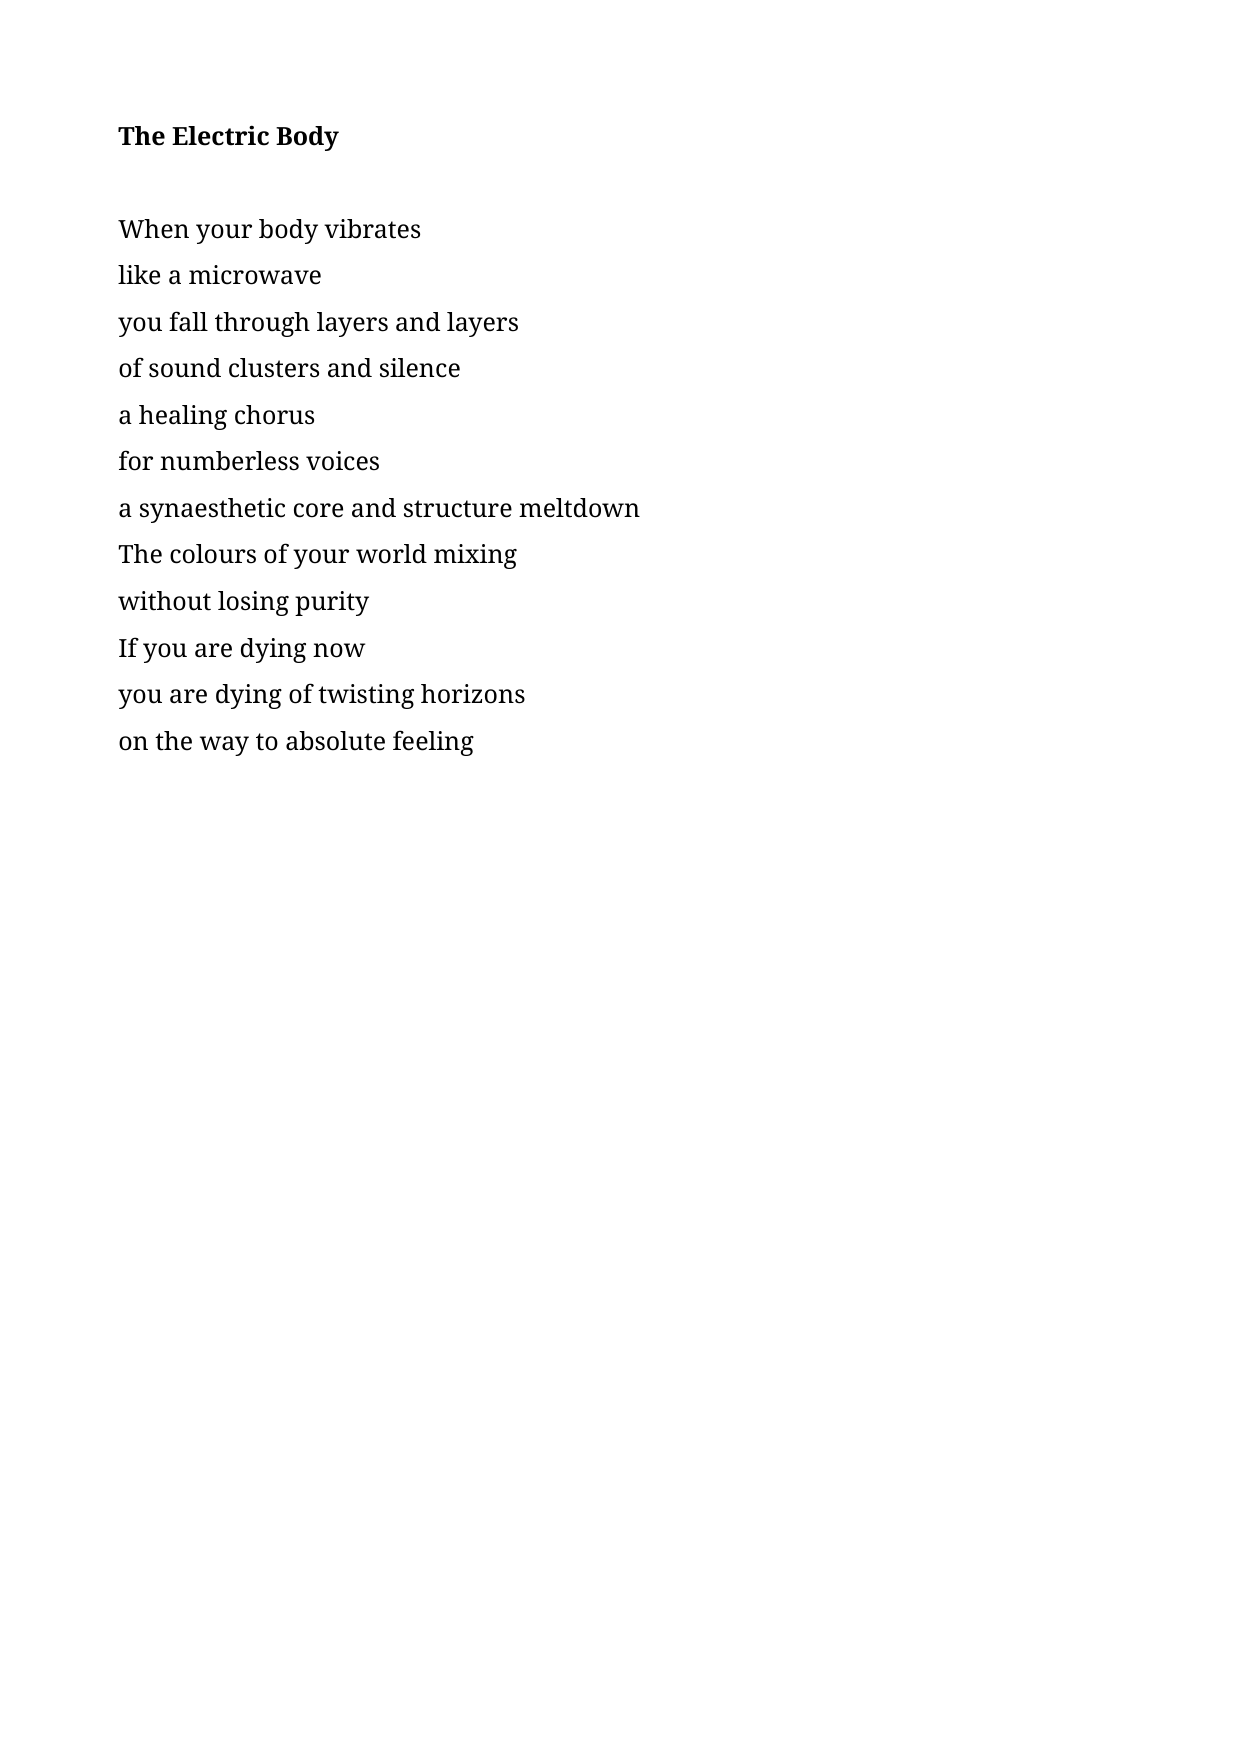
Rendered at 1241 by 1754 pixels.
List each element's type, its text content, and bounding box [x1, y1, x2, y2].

text for numberless voices [118, 444, 1122, 478]
text When your body vibrates [118, 211, 1122, 245]
text without losing purity [118, 584, 1122, 618]
text If you are dying now [118, 630, 1122, 664]
text The colours of your world mixing [118, 537, 1122, 571]
text on the way to absolute feeling [118, 723, 1122, 757]
text a synaesthetic core and structure meltdown [118, 491, 1122, 525]
text a healing chorus [118, 397, 1122, 432]
text you fall through layers and layers [118, 304, 1122, 338]
text of sound clusters and silence [118, 351, 1122, 385]
text you are dying of twisting horizons [118, 677, 1122, 711]
text The Electric Body [118, 118, 1122, 152]
text like a microwave [118, 258, 1122, 292]
